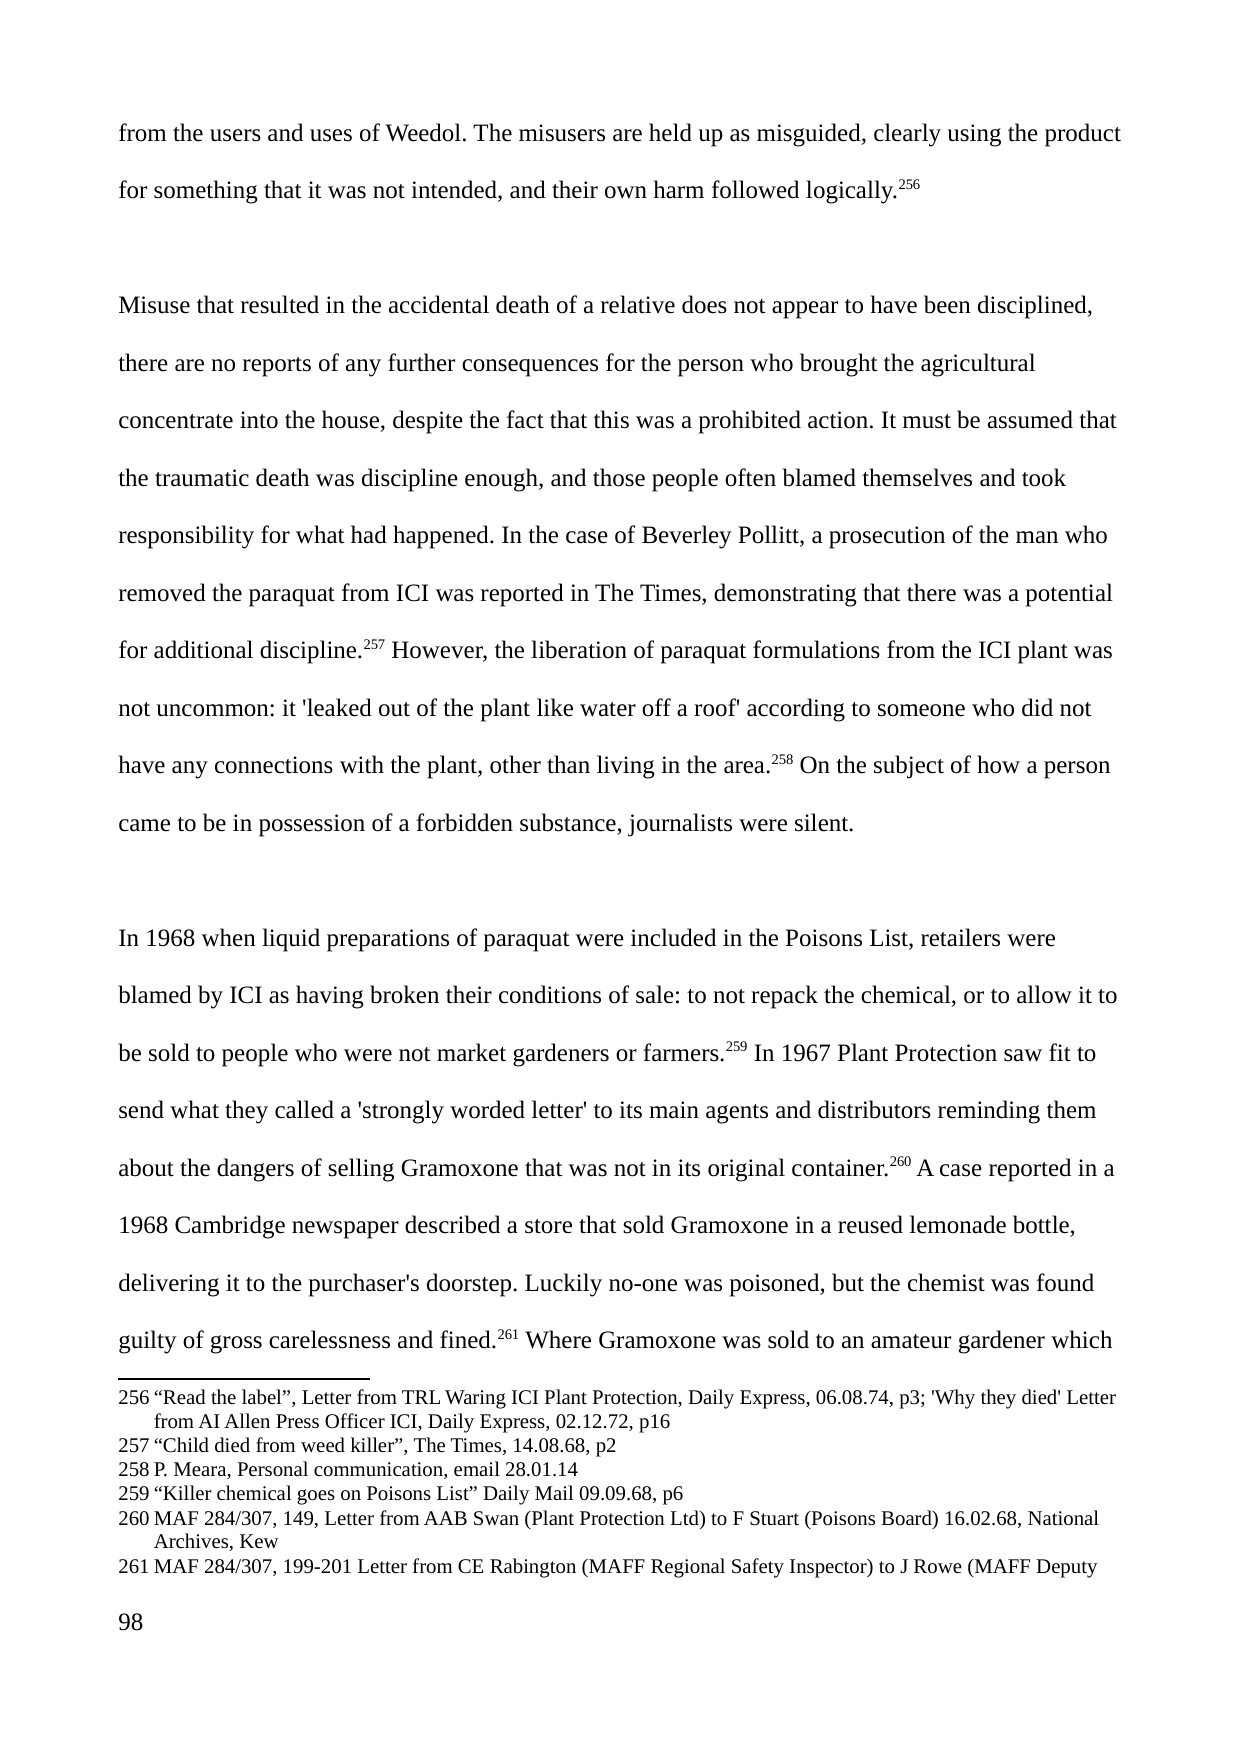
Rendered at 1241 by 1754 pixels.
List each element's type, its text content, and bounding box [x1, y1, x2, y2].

text MAF 284/307, 199-201 Letter from CE Rabington (MAFF Regional Safety Inspector) to J Rowe (MAFF Deputy [118, 1553, 1122, 1578]
text “Killer chemical goes on Poisons List” Daily Mail 09.09.68, p6 [118, 1481, 1122, 1505]
text MAF 284/307, 149, Letter from AAB Swan (Plant Protection Ltd) to F Stuart (Poisons Board) 16.02.68, National Archives, Kew [118, 1505, 1122, 1553]
text “Read the label”, Letter from TRL Waring ICI Plant Protection, Daily Express, 06.08.74, p3; 'Why they died' Letter from AI Allen Press Officer ICI, Daily Express, 02.12.72, p16 [118, 1385, 1122, 1433]
text Misuse that resulted in the accidental death of a relative does not appear to have been disciplined, there are no reports of any further consequences for the person who brought the agricultural concentrate into the house, despite the fact that this was a prohibited action. It must be assumed that the traumatic death was discipline enough, and those people often blamed themselves and took responsibility for what had happened. In the case of Beverley Pollitt, a prosecution of the man who removed the paraquat from ICI was reported in The Times, demonstrating that there was a potential for additional discipline. However, the liberation of paraquat formulations from the ICI plant was not uncommon: it 'leaked out of the plant like water off a roof' according to someone who did not have any connections with the plant, other than living in the area. On the subject of how a person came to be in possession of a forbidden substance, journalists were silent. [118, 291, 1122, 837]
text In 1968 when liquid preparations of paraquat were included in the Poisons List, retailers were blamed by ICI as having broken their conditions of sale: to not repack the chemical, or to allow it to be sold to people who were not market gardeners or farmers. In 1967 Plant Protection saw fit to send what they called a 'strongly worded letter' to its main agents and distributors reminding them about the dangers of selling Gramoxone that was not in its original container. A case reported in a 1968 Cambridge newspaper described a store that sold Gramoxone in a reused lemonade bottle, delivering it to the purchaser's doorstep. Luckily no-one was poisoned, but the chemist was found guilty of gross carelessness and fined. Where Gramoxone was sold to an amateur gardener which [118, 923, 1122, 1354]
text from the users and uses of Weedol. The misusers are held up as misguided, clearly using the product for something that it was not intended, and their own harm followed logically. [118, 118, 1122, 204]
text “Child died from weed killer”, The Times, 14.08.68, p2 [118, 1433, 1122, 1457]
text P. Meara, Personal communication, email 28.01.14 [118, 1457, 1122, 1481]
